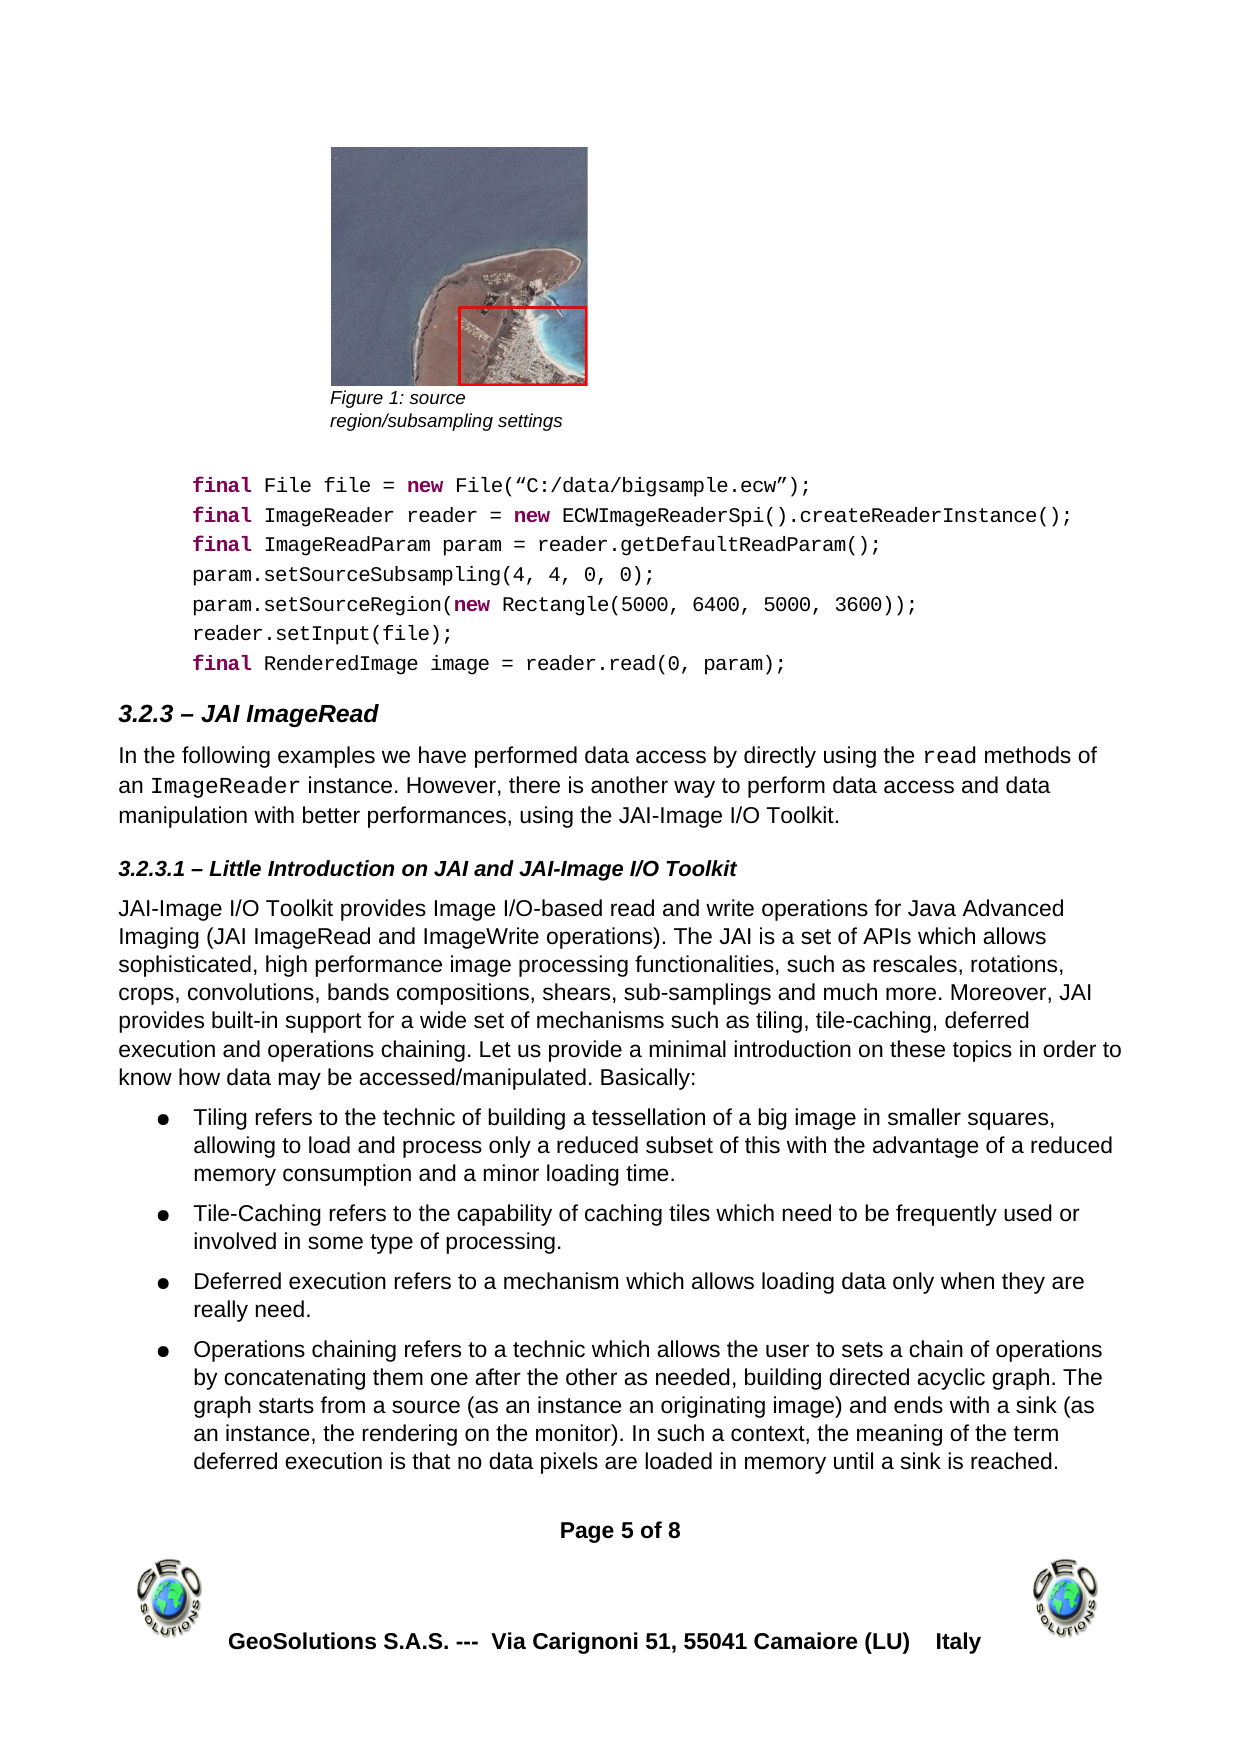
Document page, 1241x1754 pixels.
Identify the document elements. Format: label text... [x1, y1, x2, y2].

list Tile-Caching refers to the capability of caching tiles which need to be frequently used or involved in some type of processing. [156, 1200, 1122, 1254]
text final File file = new File(“C:/data/bigsample.ecw”); [118, 474, 1122, 497]
list Tiling refers to the technic of building a tessellation of a big image in smaller squares, allowing to load and process only a reduced subset of this with the advantage of a reduced memory consumption and a minor loading time. [156, 1104, 1122, 1186]
text JAI-Image I/O Toolkit provides Image I/O-based read and write operations for Java Advanced Imaging (JAI ImageRead and ImageWrite operations). The JAI is a set of APIs which allows sophisticated, high performance image processing functionalities, such as rescales, rotations, crops, convolutions, bands compositions, shears, sub-samplings and much more. Moreover, JAI provides built-in support for a wide set of mechanisms such as tiling, tile-caching, deferred execution and operations chaining. Let us provide a minimal introduction on these topics in order to know how data may be accessed/manipulated. Basically: [118, 896, 1122, 1090]
text final RenderedImage image = reader.read(0, param); [118, 651, 1122, 675]
list Operations chaining refers to a technic which allows the user to sets a chain of operations by concatenating them one after the other as needed, building directed acyclic graph. The graph starts from a source (as an instance an originating image) and ends with a sink (as an instance, the rendering on the monitor). In such a context, the meaning of the term deferred execution is that no data pixels are loaded in memory until a sink is reached. [156, 1336, 1122, 1474]
subtitle 3.2.3.1 – Little Introduction on JAI and JAI-Image I/O Toolkit [118, 856, 1122, 881]
picture [1030, 1552, 1101, 1641]
subtitle 3.2.3 – JAI ImageRead [118, 700, 1122, 728]
picture [134, 1552, 205, 1641]
text param.setSourceRegion(new Rectangle(5000, 6400, 5000, 3600)); [118, 592, 1122, 616]
text In the following examples we have performed data access by directly using the read methods of an ImageReader instance. However, there is another way to perform data access and data manipulation with better performances, using the JAI-Image I/O Toolkit. [118, 743, 1122, 829]
text final ImageReadParam param = reader.getDefaultReadParam(); [118, 533, 1122, 557]
text Figure 1: source region/subsampling settings [330, 386, 590, 431]
text param.setSourceSubsampling(4, 4, 0, 0); [118, 563, 1122, 586]
picture [330, 147, 588, 386]
text final ImageReader reader = new ECWImageReaderSpi().createReaderInstance(); [118, 503, 1122, 527]
list Deferred execution refers to a mechanism which allows loading data only when they are really need. [156, 1268, 1122, 1322]
text reader.setInput(file); [118, 622, 1122, 645]
